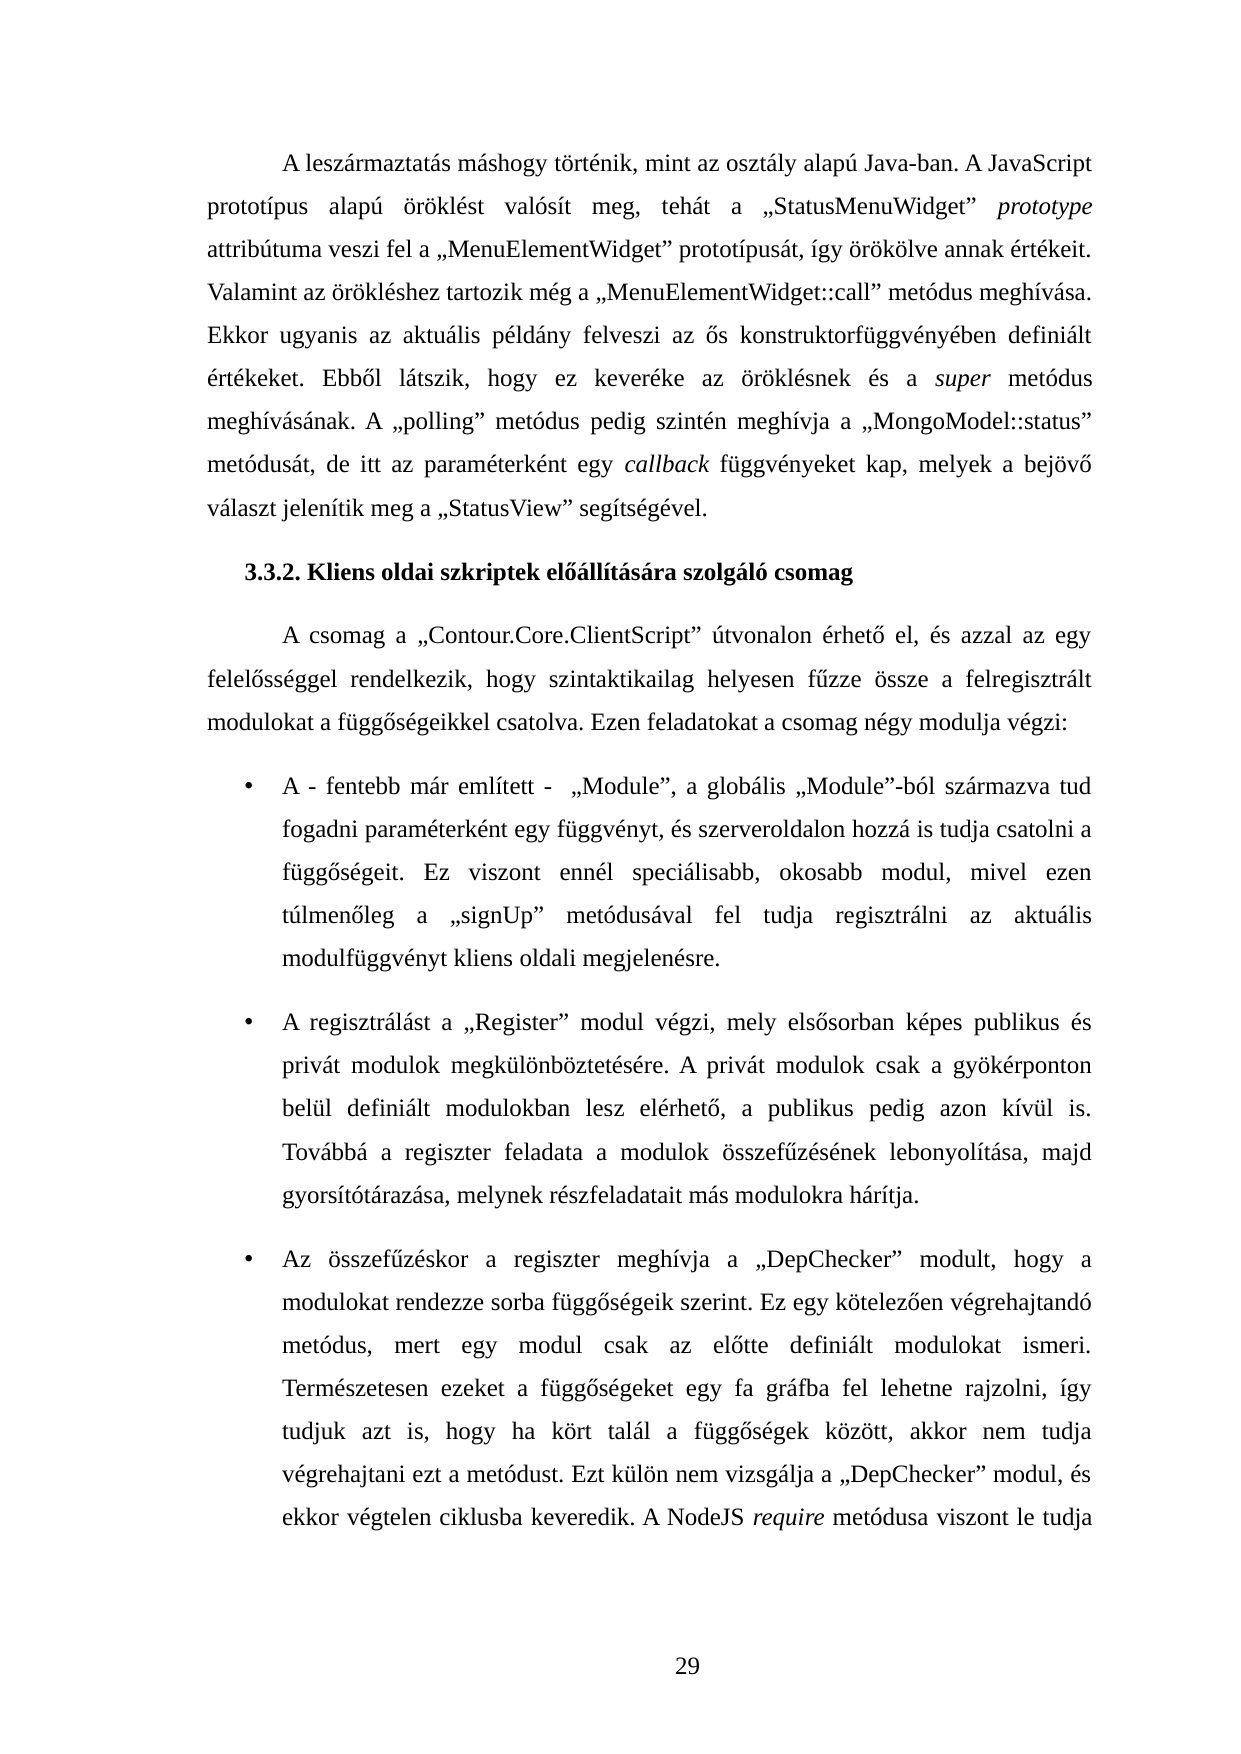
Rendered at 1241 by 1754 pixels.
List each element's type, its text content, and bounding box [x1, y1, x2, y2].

text A leszármaztatás máshogy történik, mint az osztály alapú Java-ban. A JavaScript prototípus alapú öröklést valósít meg, tehát a „StatusMenuWidget” prototype attribútuma veszi fel a „MenuElementWidget” prototípusát, így örökölve annak értékeit. Valamint az örökléshez tartozik még a „MenuElementWidget::call” metódus meghívása. Ekkor ugyanis az aktuális példány felveszi az ős konstruktorfüggvényében definiált értékeket. Ebből látszik, hogy ez keveréke az öröklésnek és a super metódus meghívásának. A „polling” metódus pedig szintén meghívja a „MongoModel::status” metódusát, de itt az paraméterként egy callback függvényeket kap, melyek a bejövő választ jelenítik meg a „StatusView” segítségével. [207, 148, 1092, 521]
subtitle 3.3.2. Kliens oldai szkriptek előállítására szolgáló csomag [244, 557, 1092, 585]
list A regisztrálást a „Register” modul végzi, mely elsősorban képes publikus és privát modulok megkülönböztetésére. A privát modulok csak a gyökérponton belül definiált modulokban lesz elérhető, a publikus pedig azon kívül is. Továbbá a regiszter feladata a modulok összefűzésének lebonyolítása, majd gyorsítótárazása, melynek részfeladatait más modulokra hárítja. [244, 1007, 1092, 1208]
list A - fentebb már említett - „Module”, a globális „Module”-ból származva tud fogadni paraméterként egy függvényt, és szerveroldalon hozzá is tudja csatolni a függőségeit. Ez viszont ennél speciálisabb, okosabb modul, mivel ezen túlmenőleg a „signUp” metódusával fel tudja regisztrálni az aktuális modulfüggvényt kliens oldali megjelenésre. [244, 771, 1092, 972]
list Az összefűzéskor a regiszter meghívja a „DepChecker” modult, hogy a modulokat rendezze sorba függőségeik szerint. Ez egy kötelezően végrehajtandó metódus, mert egy modul csak az előtte definiált modulokat ismeri. Természetesen ezeket a függőségeket egy fa gráfba fel lehetne rajzolni, így tudjuk azt is, hogy ha kört talál a függőségek között, akkor nem tudja végrehajtani ezt a metódust. Ezt külön nem vizsgálja a „DepChecker” modul, és ekkor végtelen ciklusba keveredik. A NodeJS require metódusa viszont le tudja [244, 1244, 1092, 1531]
text A csomag a „Contour.Core.ClientScript” útvonalon érhető el, és azzal az egy felelősséggel rendelkezik, hogy szintaktikailag helyesen fűzze össze a felregisztrált modulokat a függőségeikkel csatolva. Ezen feladatokat a csomag négy modulja végzi: [207, 621, 1092, 736]
